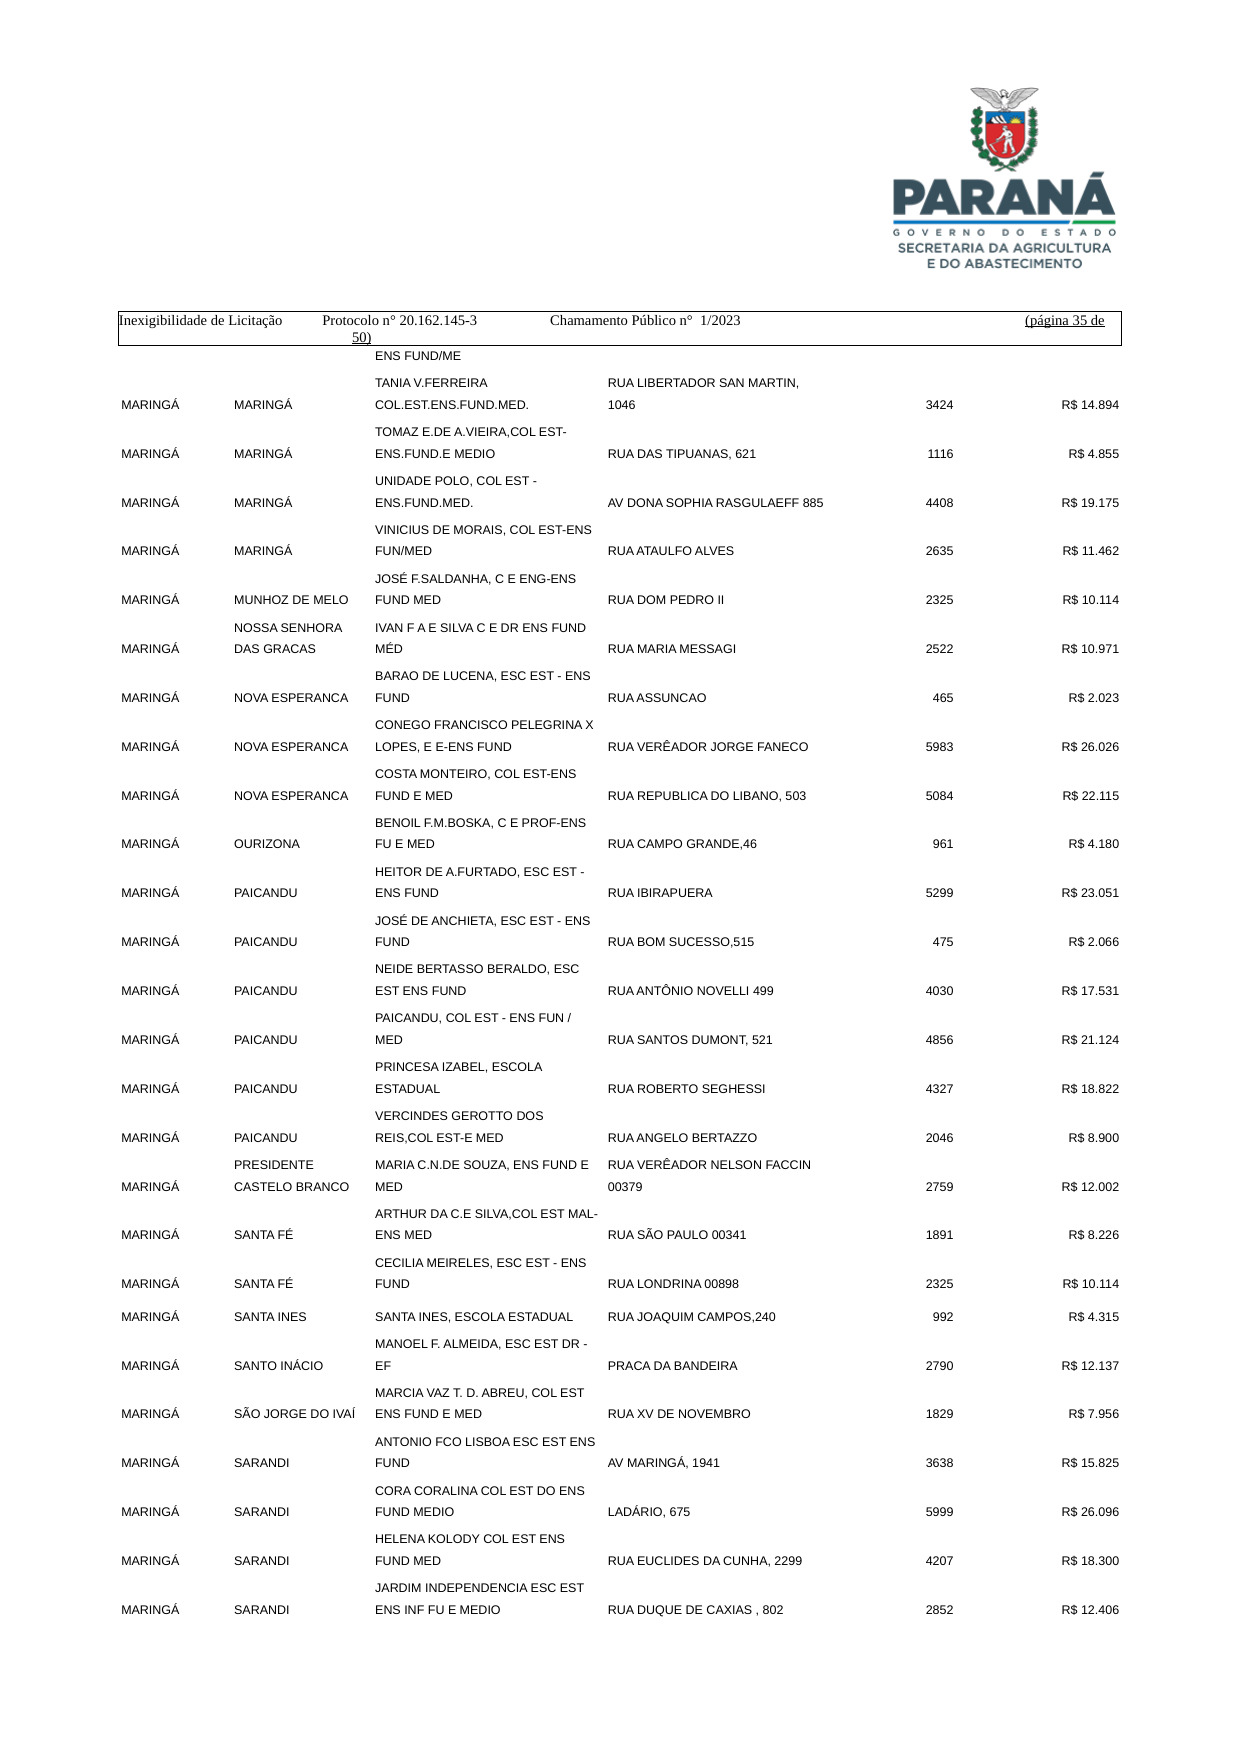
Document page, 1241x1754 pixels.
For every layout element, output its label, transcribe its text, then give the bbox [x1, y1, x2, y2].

table_cell COSTA MONTEIRO, COL EST-ENS FUND E MED [372, 764, 605, 813]
table_cell MARINGÁ [118, 764, 231, 813]
table_cell MARINGÁ [118, 959, 231, 1008]
table_cell 5084 [831, 764, 956, 813]
table_cell MARINGÁ [118, 715, 231, 764]
table_cell MARINGÁ [118, 1431, 231, 1480]
table_cell RUA DOM PEDRO II [605, 569, 831, 617]
table_cell MARINGÁ [118, 1155, 231, 1203]
table_cell BARAO DE LUCENA, ESC EST - ENS FUND [372, 666, 605, 715]
table_cell R$ 12.137 [956, 1334, 1122, 1382]
table_cell AV MARINGÁ, 1941 [605, 1431, 831, 1480]
table_cell MARINGÁ [231, 373, 372, 422]
table_cell R$ 23.051 [956, 862, 1122, 910]
table_cell RUA ROBERTO SEGHESSI [605, 1057, 831, 1106]
table_cell 1891 [831, 1204, 956, 1252]
table_cell PAICANDU [231, 1008, 372, 1057]
table_cell R$ 8.226 [956, 1204, 1122, 1252]
table_cell JARDIM INDEPENDENCIA ESC EST ENS INF FU E MEDIO [372, 1578, 605, 1627]
table_cell RUA DUQUE DE CAXIAS , 802 [605, 1578, 831, 1627]
table_cell SÃO JORGE DO IVAÍ [231, 1383, 372, 1431]
table_cell 2325 [831, 1253, 956, 1301]
table_cell MARIA C.N.DE SOUZA, ENS FUND E MED [372, 1155, 605, 1203]
table_cell 961 [831, 813, 956, 862]
table_cell 2325 [831, 569, 956, 617]
table_cell BENOIL F.M.BOSKA, C E PROF-ENS FU E MED [372, 813, 605, 862]
table_cell MARINGÁ [118, 1057, 231, 1106]
table_cell PRESIDENTE CASTELO BRANCO [231, 1155, 372, 1203]
table_cell ANTONIO FCO LISBOA ESC EST ENS FUND [372, 1431, 605, 1480]
table_cell SANTA FÉ [231, 1253, 372, 1301]
table_cell R$ 22.115 [956, 764, 1122, 813]
table_cell R$ 26.096 [956, 1480, 1122, 1529]
table_cell R$ 12.002 [956, 1155, 1122, 1203]
table_cell MUNHOZ DE MELO [231, 569, 372, 617]
table_cell R$ 10.114 [956, 569, 1122, 617]
table_cell TOMAZ E.DE A.VIEIRA,COL EST-ENS.FUND.E MEDIO [372, 422, 605, 471]
table_cell CORA CORALINA COL EST DO ENS FUND MEDIO [372, 1480, 605, 1529]
table_cell PAICANDU [231, 862, 372, 910]
table_cell SARANDI [231, 1431, 372, 1480]
table_cell RUA EUCLIDES DA CUNHA, 2299 [605, 1529, 831, 1578]
table_cell LADÁRIO, 675 [605, 1480, 831, 1529]
table_cell MARINGÁ [118, 1480, 231, 1529]
table_cell PAICANDU [231, 910, 372, 959]
table_cell R$ 10.971 [956, 617, 1122, 666]
table_cell 2046 [831, 1106, 956, 1155]
table_cell ARTHUR DA C.E SILVA,COL EST MAL-ENS MED [372, 1204, 605, 1252]
table_cell SARANDI [231, 1480, 372, 1529]
table_cell 5999 [831, 1480, 956, 1529]
table_cell RUA ATAULFO ALVES [605, 520, 831, 568]
table_cell RUA ANTÔNIO NOVELLI 499 [605, 959, 831, 1008]
table_cell MARINGÁ [118, 1383, 231, 1431]
table_cell ENS FUND/ME [372, 346, 605, 373]
table_cell TANIA V.FERREIRA COL.EST.ENS.FUND.MED. [372, 373, 605, 422]
table_cell 4856 [831, 1008, 956, 1057]
table_cell RUA VERÊADOR JORGE FANECO [605, 715, 831, 764]
table_cell MARINGÁ [118, 569, 231, 617]
table_cell [118, 346, 231, 373]
table_cell R$ 7.956 [956, 1383, 1122, 1431]
table_cell MARINGÁ [118, 373, 231, 422]
table_cell 475 [831, 910, 956, 959]
table_cell HEITOR DE A.FURTADO, ESC EST - ENS FUND [372, 862, 605, 910]
table_cell R$ 17.531 [956, 959, 1122, 1008]
table_cell [605, 346, 831, 373]
table_cell R$ 8.900 [956, 1106, 1122, 1155]
table_cell RUA REPUBLICA DO LIBANO, 503 [605, 764, 831, 813]
table_cell HELENA KOLODY COL EST ENS FUND MED [372, 1529, 605, 1578]
table_cell 2635 [831, 520, 956, 568]
table_cell RUA SÃO PAULO 00341 [605, 1204, 831, 1252]
table_cell SARANDI [231, 1529, 372, 1578]
table_cell 2852 [831, 1578, 956, 1627]
table_cell MARINGÁ [118, 1253, 231, 1301]
table_cell SANTA INES, ESCOLA ESTADUAL [372, 1301, 605, 1334]
table_cell RUA ANGELO BERTAZZO [605, 1106, 831, 1155]
table_cell JOSÉ F.SALDANHA, C E ENG-ENS FUND MED [372, 569, 605, 617]
table_cell RUA DAS TIPUANAS, 621 [605, 422, 831, 471]
table_cell RUA CAMPO GRANDE,46 [605, 813, 831, 862]
table_cell AV DONA SOPHIA RASGULAEFF 885 [605, 471, 831, 519]
table_cell VINICIUS DE MORAIS, COL EST-ENS FUN/MED [372, 520, 605, 568]
table_cell RUA MARIA MESSAGI [605, 617, 831, 666]
table_cell NEIDE BERTASSO BERALDO, ESC EST ENS FUND [372, 959, 605, 1008]
table_cell PAICANDU [231, 1106, 372, 1155]
table_cell R$ 11.462 [956, 520, 1122, 568]
table_cell CECILIA MEIRELES, ESC EST - ENS FUND [372, 1253, 605, 1301]
table_cell 4207 [831, 1529, 956, 1578]
table_cell MARINGÁ [118, 1106, 231, 1155]
table_cell 4030 [831, 959, 956, 1008]
table_cell SARANDI [231, 1578, 372, 1627]
table_cell 1116 [831, 422, 956, 471]
table_cell 1829 [831, 1383, 956, 1431]
table_cell MARCIA VAZ T. D. ABREU, COL EST ENS FUND E MED [372, 1383, 605, 1431]
table_cell MARINGÁ [118, 617, 231, 666]
table_cell VERCINDES GEROTTO DOS REIS,COL EST-E MED [372, 1106, 605, 1155]
table_cell MARINGÁ [118, 520, 231, 568]
table_cell MARINGÁ [231, 422, 372, 471]
table_cell MARINGÁ [118, 1204, 231, 1252]
table_cell 5983 [831, 715, 956, 764]
table_cell 2759 [831, 1155, 956, 1203]
table_cell R$ 10.114 [956, 1253, 1122, 1301]
table_cell 4327 [831, 1057, 956, 1106]
table_cell R$ 2.066 [956, 910, 1122, 959]
table_cell MARINGÁ [231, 471, 372, 519]
table_cell R$ 19.175 [956, 471, 1122, 519]
table_cell MARINGÁ [118, 1008, 231, 1057]
table_cell SANTA INES [231, 1301, 372, 1334]
table_cell 3638 [831, 1431, 956, 1480]
table_cell [956, 346, 1122, 373]
table_cell SANTA FÉ [231, 1204, 372, 1252]
table_cell 2522 [831, 617, 956, 666]
table_cell R$ 2.023 [956, 666, 1122, 715]
table_cell [831, 346, 956, 373]
table_cell R$ 14.894 [956, 373, 1122, 422]
table_cell MARINGÁ [118, 862, 231, 910]
table_cell R$ 26.026 [956, 715, 1122, 764]
table_cell MARINGÁ [118, 1578, 231, 1627]
table_cell IVAN F A E SILVA C E DR ENS FUND MÉD [372, 617, 605, 666]
table_cell RUA LONDRINA 00898 [605, 1253, 831, 1301]
table_cell MARINGÁ [118, 1529, 231, 1578]
table_cell UNIDADE POLO, COL EST - ENS.FUND.MED. [372, 471, 605, 519]
table_cell NOVA ESPERANCA [231, 715, 372, 764]
table_cell 3424 [831, 373, 956, 422]
table_cell R$ 4.180 [956, 813, 1122, 862]
table_cell NOVA ESPERANCA [231, 764, 372, 813]
table_cell CONEGO FRANCISCO PELEGRINA X LOPES, E E-ENS FUND [372, 715, 605, 764]
table_cell MARINGÁ [231, 520, 372, 568]
table_cell 4408 [831, 471, 956, 519]
table_cell PAICANDU, COL EST - ENS FUN / MED [372, 1008, 605, 1057]
table_cell RUA SANTOS DUMONT, 521 [605, 1008, 831, 1057]
table_cell PAICANDU [231, 1057, 372, 1106]
table_cell RUA VERÊADOR NELSON FACCIN 00379 [605, 1155, 831, 1203]
table_cell MARINGÁ [118, 1334, 231, 1382]
table_cell MARINGÁ [118, 471, 231, 519]
table_cell 2790 [831, 1334, 956, 1382]
table_cell MARINGÁ [118, 910, 231, 959]
table_cell RUA LIBERTADOR SAN MARTIN, 1046 [605, 373, 831, 422]
table_cell R$ 18.300 [956, 1529, 1122, 1578]
table_cell [231, 346, 372, 373]
table_cell R$ 4.315 [956, 1301, 1122, 1334]
table_cell MANOEL F. ALMEIDA, ESC EST DR - EF [372, 1334, 605, 1382]
table_cell JOSÉ DE ANCHIETA, ESC EST - ENS FUND [372, 910, 605, 959]
table_cell RUA XV DE NOVEMBRO [605, 1383, 831, 1431]
table_cell R$ 21.124 [956, 1008, 1122, 1057]
table_cell RUA BOM SUCESSO,515 [605, 910, 831, 959]
table_cell 992 [831, 1301, 956, 1334]
table_cell PRINCESA IZABEL, ESCOLA ESTADUAL [372, 1057, 605, 1106]
table_cell MARINGÁ [118, 813, 231, 862]
table_cell R$ 12.406 [956, 1578, 1122, 1627]
table_cell PRACA DA BANDEIRA [605, 1334, 831, 1382]
table_cell MARINGÁ [118, 1301, 231, 1334]
table_cell SANTO INÁCIO [231, 1334, 372, 1382]
table_cell RUA IBIRAPUERA [605, 862, 831, 910]
table_cell NOSSA SENHORA DAS GRACAS [231, 617, 372, 666]
table_cell OURIZONA [231, 813, 372, 862]
table_cell RUA JOAQUIM CAMPOS,240 [605, 1301, 831, 1334]
table_cell 465 [831, 666, 956, 715]
table_cell R$ 4.855 [956, 422, 1122, 471]
table_cell 5299 [831, 862, 956, 910]
table_cell MARINGÁ [118, 422, 231, 471]
table_cell R$ 18.822 [956, 1057, 1122, 1106]
table_cell NOVA ESPERANCA [231, 666, 372, 715]
table_cell RUA ASSUNCAO [605, 666, 831, 715]
table_cell MARINGÁ [118, 666, 231, 715]
table_cell R$ 15.825 [956, 1431, 1122, 1480]
table_cell PAICANDU [231, 959, 372, 1008]
